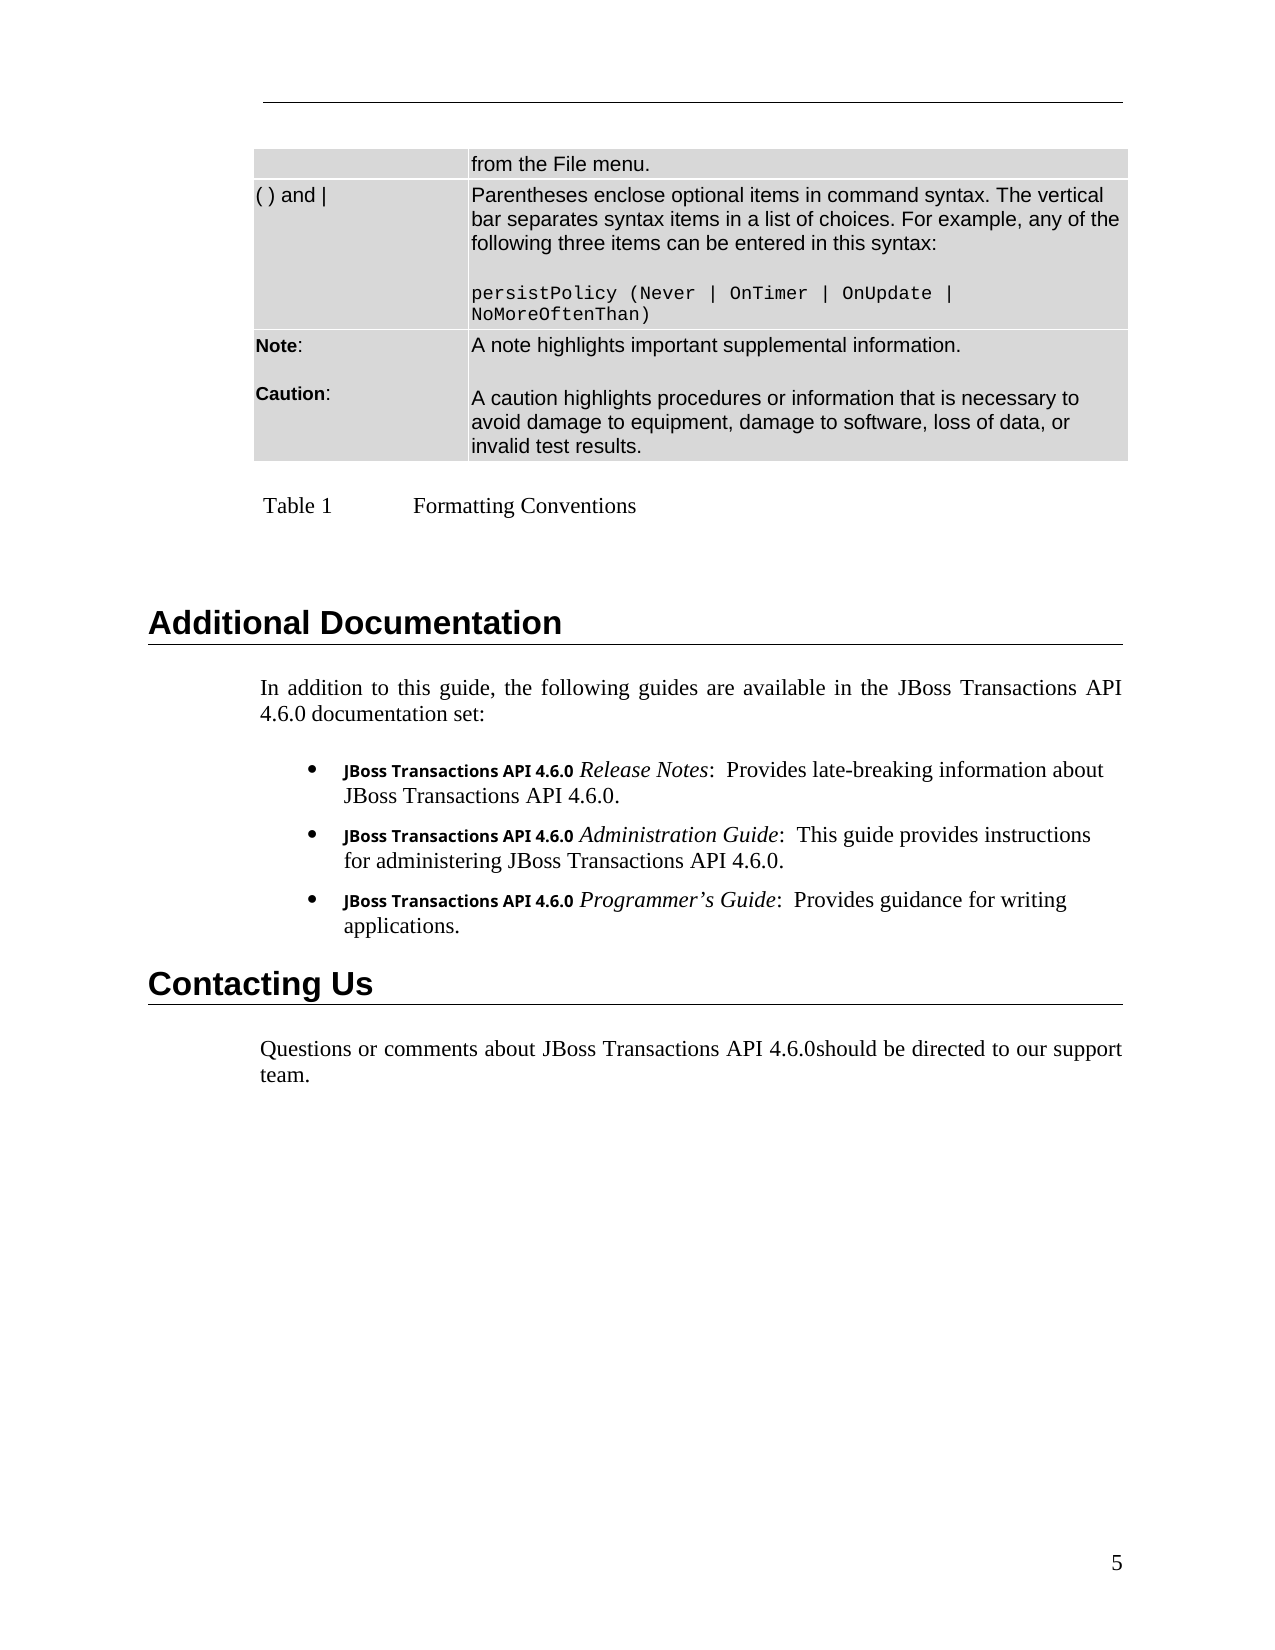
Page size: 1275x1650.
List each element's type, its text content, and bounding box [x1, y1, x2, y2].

list JBoss Transactions API 4.4.0 Programmer’s Guide: Provides guidance for writing applications. [308, 886, 1123, 939]
table_cell Note: Caution: [254, 330, 468, 461]
table_cell [254, 149, 468, 178]
text Questions or comments about JBoss Transactions API 4.4.0should be directed to our support team. [260, 1034, 1123, 1087]
text In addition to this guide, the following guides are available in the JBoss Transactions API 4.4.0 documentation set: [260, 674, 1123, 727]
table_cell ( ) and | [254, 180, 468, 329]
table_cell from the File menu. [469, 149, 1128, 178]
text Table 1 Formatting Conventions [263, 492, 1123, 518]
table_cell Parentheses enclose optional items in command syntax. The vertical bar separates syntax items in a list of choices. For example, any of the following three items can be entered in this syntax: persistPolicy (Never | OnTimer | OnUpdate | NoMoreOftenThan) [469, 180, 1128, 329]
subtitle Contacting Us [148, 964, 1123, 1004]
table_cell A note highlights important supplemental information. A caution highlights procedures or information that is necessary to avoid damage to equipment, damage to software, loss of data, or invalid test results. [469, 330, 1128, 461]
subtitle Additional Documentation [148, 603, 1123, 644]
list JBoss Transactions API 4.4.0 Administration Guide: This guide provides instructions for administering JBoss Transactions API 4.4.0. [308, 821, 1123, 874]
list JBoss Transactions API 4.4.0 Release Notes: Provides late-breaking information about JBoss Transactions API 4.4.0. [308, 756, 1123, 808]
